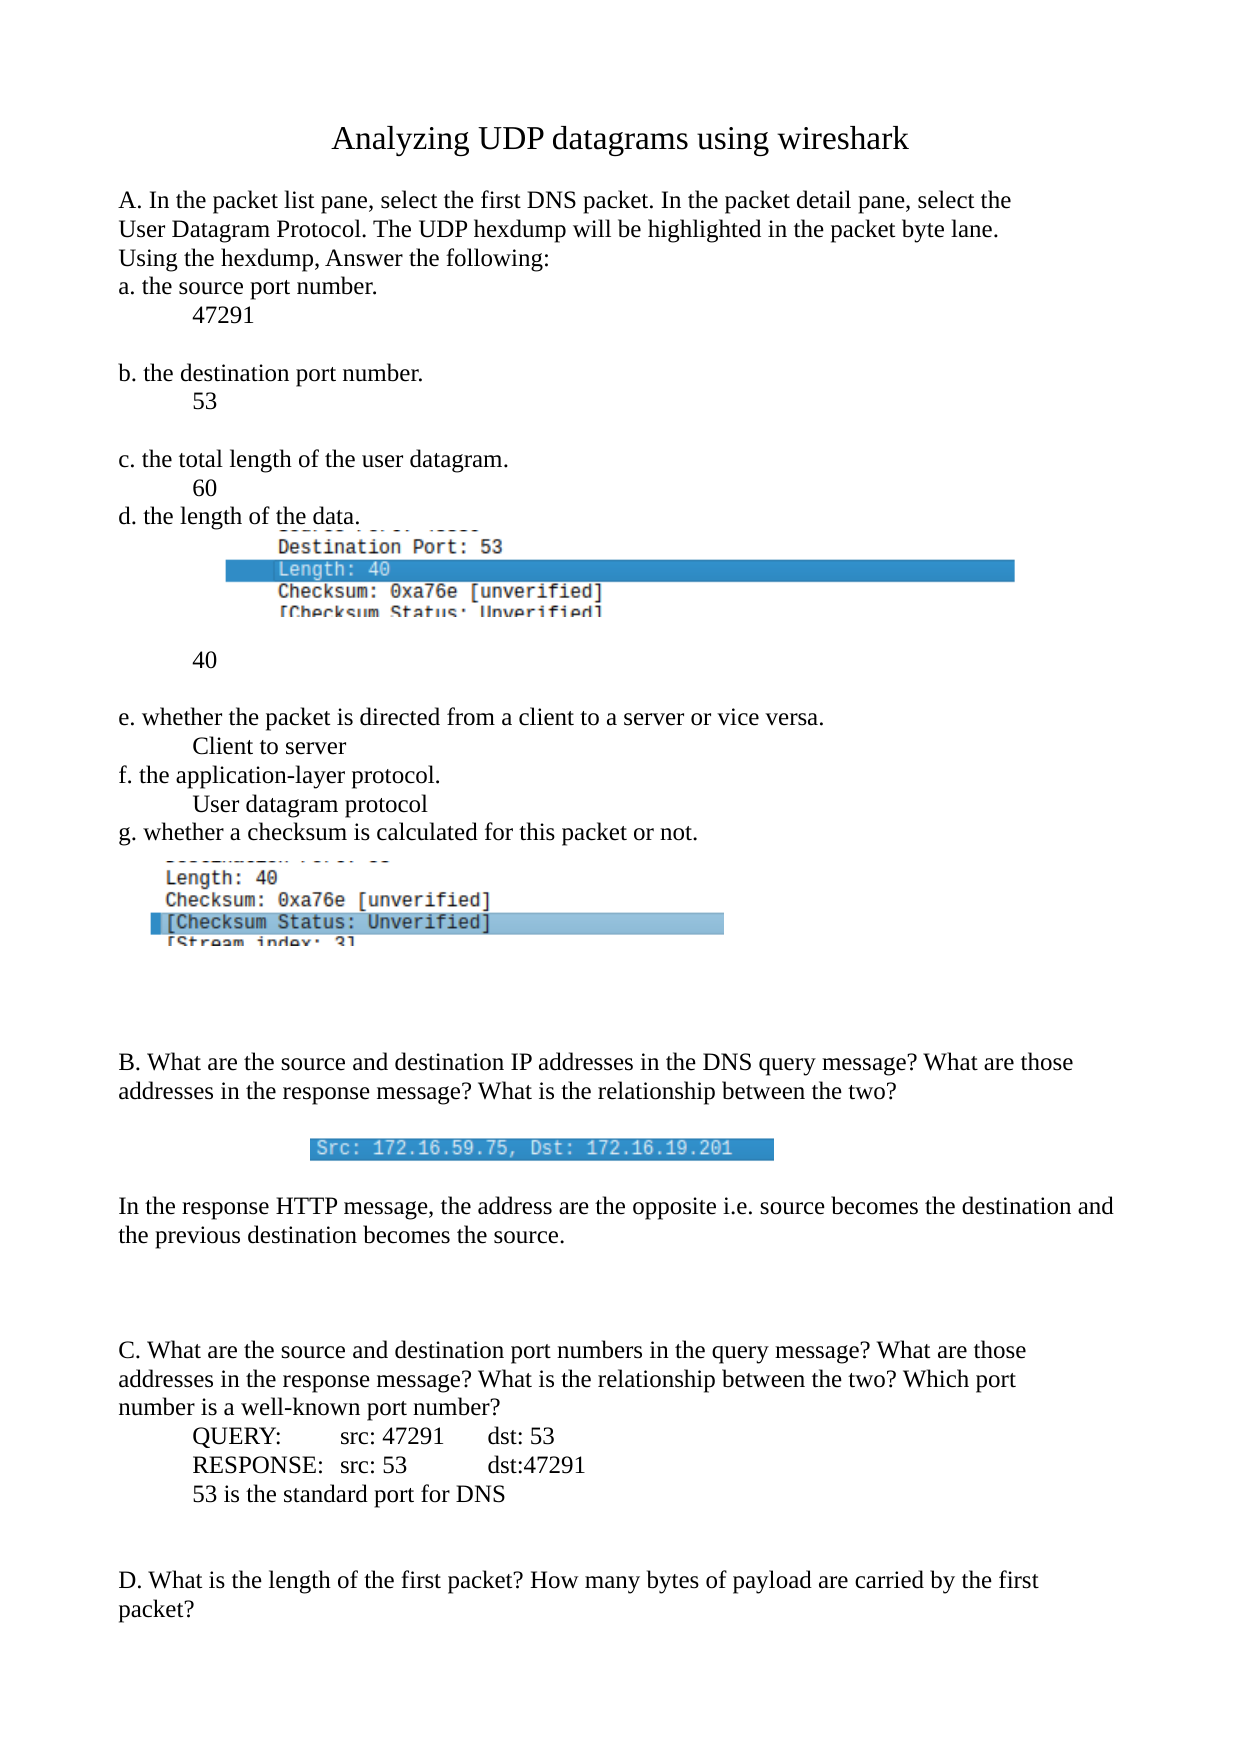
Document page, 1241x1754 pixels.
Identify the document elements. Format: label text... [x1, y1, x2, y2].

text User Datagram Protocol. The UDP hexdump will be highlighted in the packet byte lane. [118, 214, 1122, 243]
text QUERY: src: 47291 dst: 53 [118, 1421, 1122, 1450]
text d. the length of the data. [118, 501, 1122, 530]
text Using the hexdump, Answer the following: [118, 243, 1122, 271]
text g. whether a checksum is calculated for this packet or not. [118, 817, 1122, 846]
text User datagram protocol [118, 789, 1122, 817]
text D. What is the length of the first packet? How many bytes of payload are carried by the first [118, 1565, 1122, 1594]
text B. What are the source and destination IP addresses in the DNS query message? What are those [118, 1047, 1122, 1076]
picture [225, 530, 1015, 617]
text 60 [118, 473, 1122, 501]
text number is a well-known port number? [118, 1392, 1122, 1421]
picture [310, 1118, 774, 1169]
text A. In the packet list pane, select the first DNS packet. In the packet detail pane, select the [118, 185, 1122, 214]
text Client to server [118, 731, 1122, 760]
text 53 [118, 386, 1122, 415]
picture [150, 861, 724, 946]
text e. whether the packet is directed from a client to a server or vice versa. [118, 702, 1122, 731]
text addresses in the response message? What is the relationship between the two? [118, 1076, 1122, 1105]
text addresses in the response message? What is the relationship between the two? Which port [118, 1364, 1122, 1392]
text a. the source port number. [118, 271, 1122, 300]
text f. the application-layer protocol. [118, 760, 1122, 789]
text c. the total length of the user datagram. [118, 444, 1122, 473]
text In the response HTTP message, the address are the opposite i.e. source becomes the destination and the previous destination becomes the source. [118, 1191, 1122, 1249]
text Analyzing UDP datagrams using wireshark [118, 118, 1122, 156]
text RESPONSE: src: 53 dst:47291 [118, 1450, 1122, 1479]
text b. the destination port number. [118, 358, 1122, 386]
text C. What are the source and destination port numbers in the query message? What are those [118, 1335, 1122, 1364]
text packet? [118, 1594, 1122, 1622]
text 40 [118, 645, 1122, 674]
text 53 is the standard port for DNS [118, 1479, 1122, 1507]
text 47291 [118, 300, 1122, 329]
